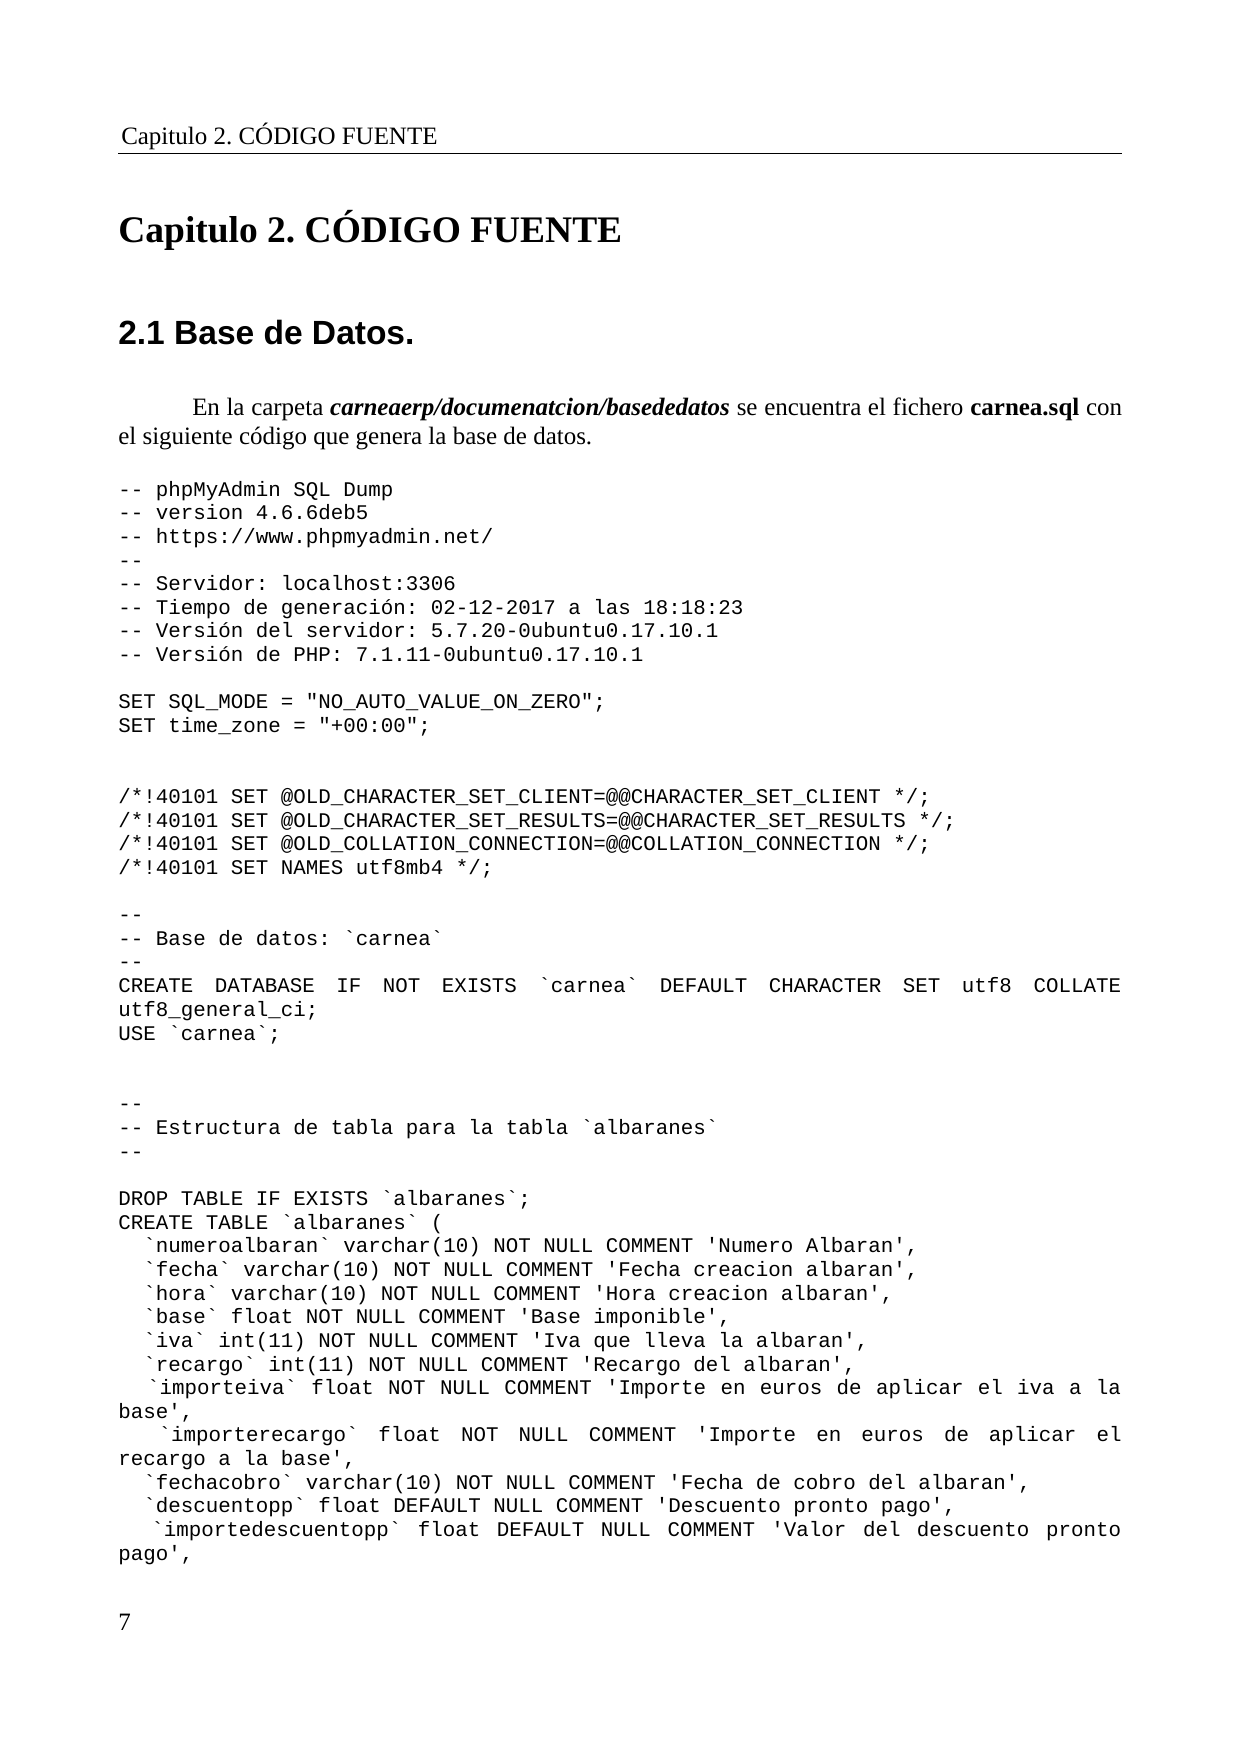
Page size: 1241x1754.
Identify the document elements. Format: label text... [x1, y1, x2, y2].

text -- version 4.6.6deb5 [118, 502, 1122, 526]
text -- Versión de PHP: 7.1.11-0ubuntu0.17.10.1 [118, 644, 1122, 668]
text /*!40101 SET @OLD_CHARACTER_SET_RESULTS=@@CHARACTER_SET_RESULTS */; [118, 810, 1122, 833]
text `recargo` int(11) NOT NULL COMMENT 'Recargo del albaran', [118, 1353, 1122, 1377]
text SET time_zone = "+00:00"; [118, 715, 1122, 739]
text `fecha` varchar(10) NOT NULL COMMENT 'Fecha creacion albaran', [118, 1259, 1122, 1283]
text -- [118, 904, 1122, 928]
text En la carpeta carneaerp/documenatcion/basededatos se encuentra el fichero carnea.sql con el siguiente código que genera la base de datos. [118, 392, 1122, 450]
text -- Versión del servidor: 5.7.20-0ubuntu0.17.10.1 [118, 621, 1122, 644]
text CREATE DATABASE IF NOT EXISTS `carnea` DEFAULT CHARACTER SET utf8 COLLATE utf8_general_ci; [118, 975, 1122, 1022]
text -- Base de datos: `carnea` [118, 928, 1122, 952]
text USE `carnea`; [118, 1022, 1122, 1046]
text -- [118, 952, 1122, 975]
text SET SQL_MODE = "NO_AUTO_VALUE_ON_ZERO"; [118, 691, 1122, 715]
text `descuentopp` float DEFAULT NULL COMMENT 'Descuento pronto pago', [118, 1495, 1122, 1519]
text `fechacobro` varchar(10) NOT NULL COMMENT 'Fecha de cobro del albaran', [118, 1472, 1122, 1495]
text /*!40101 SET NAMES utf8mb4 */; [118, 857, 1122, 881]
text -- Estructura de tabla para la tabla `albaranes` [118, 1117, 1122, 1141]
text `iva` int(11) NOT NULL COMMENT 'Iva que lleva la albaran', [118, 1330, 1122, 1353]
text `base` float NOT NULL COMMENT 'Base imponible', [118, 1306, 1122, 1330]
text -- phpMyAdmin SQL Dump [118, 479, 1122, 502]
text -- Servidor: localhost:3306 [118, 573, 1122, 597]
text /*!40101 SET @OLD_COLLATION_CONNECTION=@@COLLATION_CONNECTION */; [118, 833, 1122, 857]
text -- [118, 549, 1122, 573]
text `numeroalbaran` varchar(10) NOT NULL COMMENT 'Numero Albaran', [118, 1235, 1122, 1259]
text -- https://www.phpmyadmin.net/ [118, 526, 1122, 549]
text `importeiva` float NOT NULL COMMENT 'Importe en euros de aplicar el iva a la base', [118, 1377, 1122, 1424]
text `importedescuentopp` float DEFAULT NULL COMMENT 'Valor del descuento pronto pago', [118, 1519, 1122, 1566]
text `hora` varchar(10) NOT NULL COMMENT 'Hora creacion albaran', [118, 1283, 1122, 1306]
text -- [118, 1093, 1122, 1117]
text DROP TABLE IF EXISTS `albaranes`; [118, 1188, 1122, 1212]
text -- [118, 1141, 1122, 1164]
text -- Tiempo de generación: 02-12-2017 a las 18:18:23 [118, 597, 1122, 621]
text /*!40101 SET @OLD_CHARACTER_SET_CLIENT=@@CHARACTER_SET_CLIENT */; [118, 786, 1122, 810]
subtitle 2.1 Base de Datos. [118, 312, 1122, 351]
subtitle Capitulo 2. CÓDIGO FUENTE [118, 207, 1122, 250]
text `importerecargo` float NOT NULL COMMENT 'Importe en euros de aplicar el recargo a la base', [118, 1424, 1122, 1472]
text CREATE TABLE `albaranes` ( [118, 1212, 1122, 1235]
